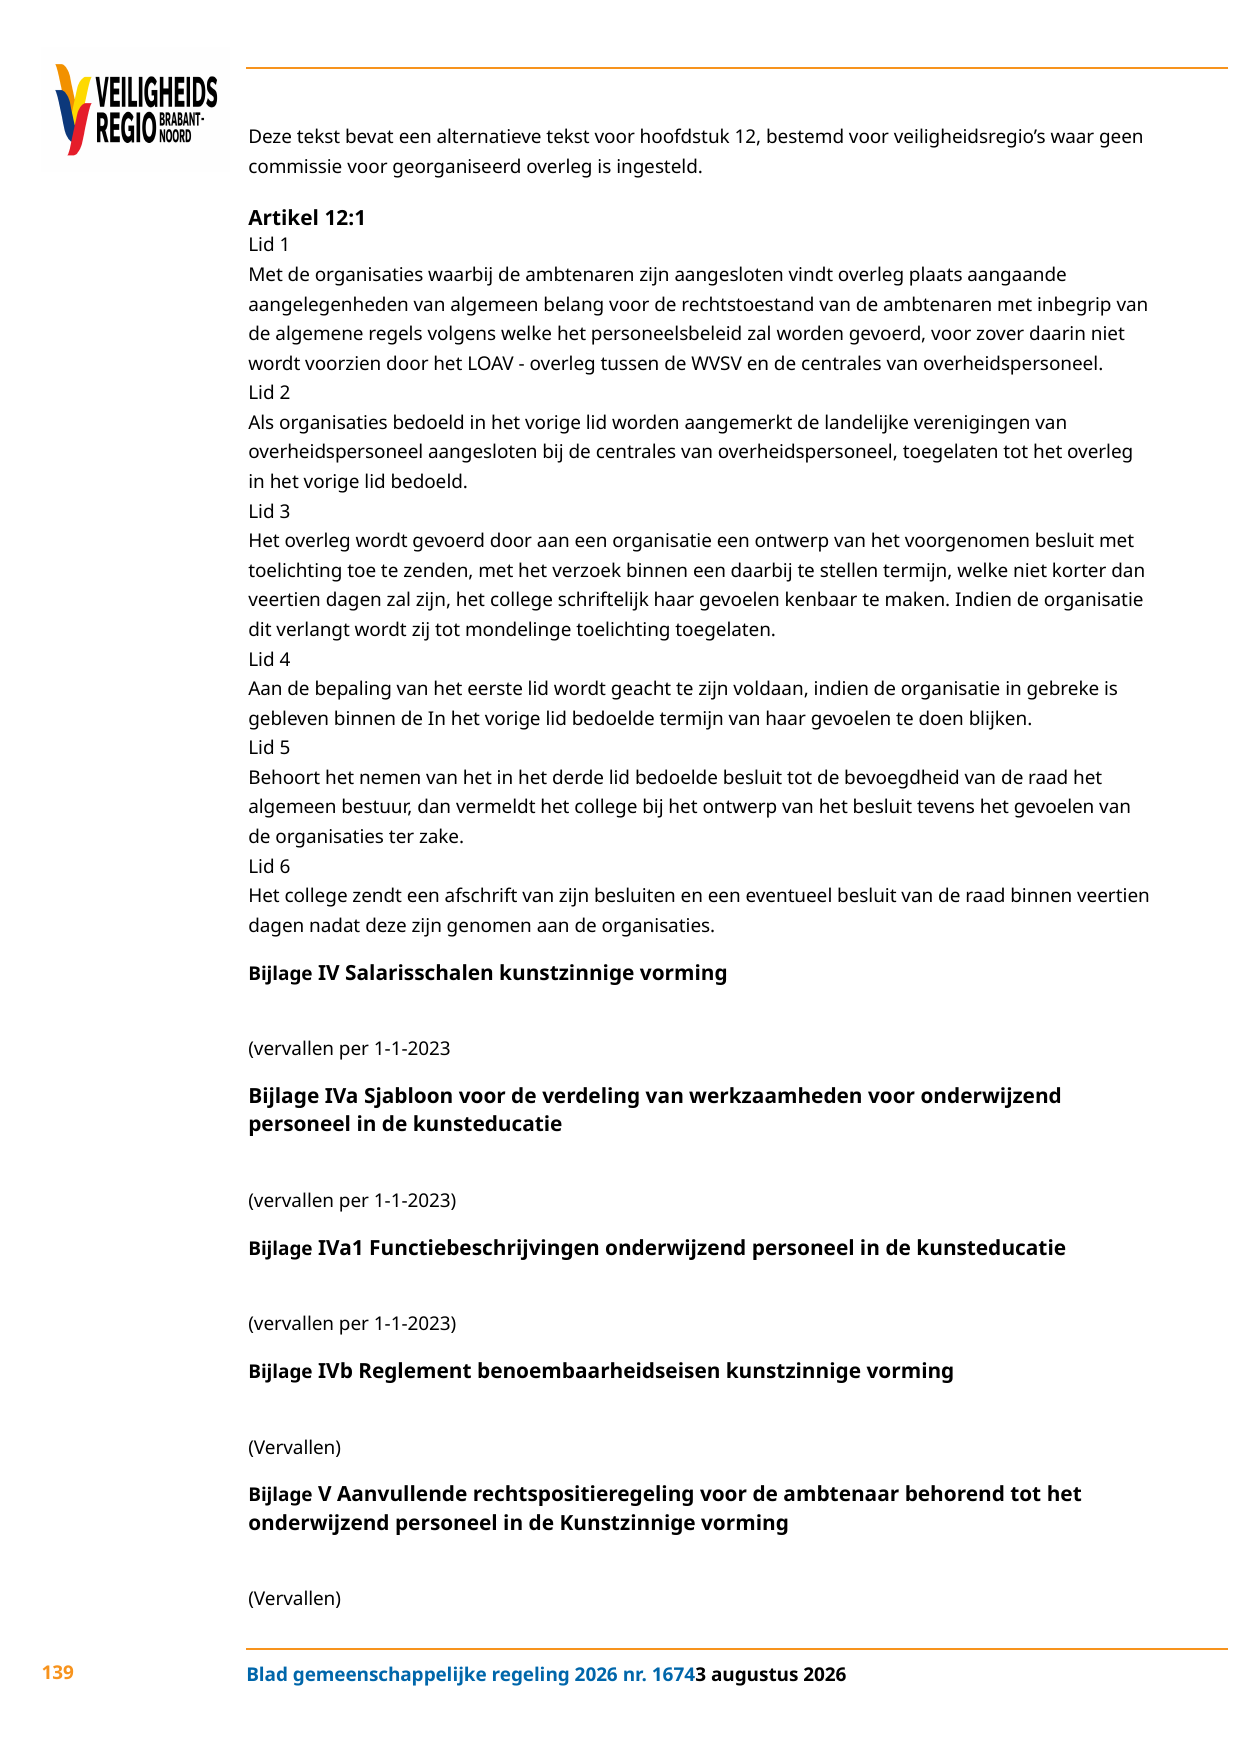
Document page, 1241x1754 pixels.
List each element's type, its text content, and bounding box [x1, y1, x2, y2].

text Artikel 12:1 [248, 203, 1152, 232]
text Bijlage IVb Reglement benoembaarheidseisen kunstzinnige vorming [248, 1356, 1152, 1384]
picture [41, 47, 231, 172]
text Bijlage IVa Sjabloon voor de verdeling van werkzaamheden voor onderwijzend personeel in de kunsteducatie [248, 1081, 1152, 1138]
text Als organisaties bedoeld in het vorige lid worden aangemerkt de landelijke verenigingen van overheidspersoneel aangesloten bij de centrales van overheidspersoneel, toegelaten tot het overleg in het vorige lid bedoeld. [248, 409, 1152, 494]
text Behoort het nemen van het in het derde lid bedoelde besluit tot de bevoegdheid van de raad het algemeen bestuur, dan vermeldt het college bij het ontwerp van het besluit tevens het gevoelen van de organisaties ter zake. [248, 764, 1152, 849]
text (vervallen per 1-1-2023) [248, 1311, 1152, 1336]
text Lid 4 [248, 646, 1152, 672]
text Bijlage V Aanvullende rechtspositieregeling voor de ambtenaar behorend tot het onderwijzend personeel in de Kunstzinnige vorming [248, 1479, 1152, 1536]
text Met de organisaties waarbij de ambtenaren zijn aangesloten vindt overleg plaats aangaande aangelegenheden van algemeen belang voor de rechtstoestand van de ambtenaren met inbegrip van de algemene regels volgens welke het personeelsbeleid zal worden gevoerd, voor zover daarin niet wordt voorzien door het LOAV - overleg tussen de WVSV en de centrales van overheidspersoneel. [248, 261, 1152, 376]
text Aan de bepaling van het eerste lid wordt geacht te zijn voldaan, indien de organisatie in gebreke is gebleven binnen de In het vorige lid bedoelde termijn van haar gevoelen te doen blijken. [248, 675, 1152, 731]
text Lid 6 [248, 853, 1152, 879]
text Lid 2 [248, 379, 1152, 405]
text Bijlage IV Salarisschalen kunstzinnige vorming [248, 958, 1152, 986]
text Lid 3 [248, 498, 1152, 524]
text Lid 5 [248, 734, 1152, 760]
text (vervallen per 1-1-2023) [248, 1187, 1152, 1213]
text (vervallen per 1-1-2023 [248, 1035, 1152, 1061]
text (Vervallen) [248, 1434, 1152, 1459]
text (Vervallen) [248, 1586, 1152, 1611]
text Het overleg wordt gevoerd door aan een organisatie een ontwerp van het voorgenomen besluit met toelichting toe te zenden, met het verzoek binnen een daarbij te stellen termijn, welke niet korter dan veertien dagen zal zijn, het college schriftelijk haar gevoelen kenbaar te maken. Indien de organisatie dit verlangt wordt zij tot mondelinge toelichting toegelaten. [248, 527, 1152, 642]
text Het college zendt een afschrift van zijn besluiten en een eventueel besluit van de raad binnen veertien dagen nadat deze zijn genomen aan de organisaties. [248, 882, 1152, 938]
text Bijlage IVa1 Functiebeschrijvingen onderwijzend personeel in de kunsteducatie [248, 1233, 1152, 1261]
text Lid 1 [248, 232, 1152, 257]
text Deze tekst bevat een alternatieve tekst voor hoofdstuk 12, bestemd voor veiligheidsregio’s waar geen commissie voor georganiseerd overleg is ingesteld. [248, 123, 1152, 178]
